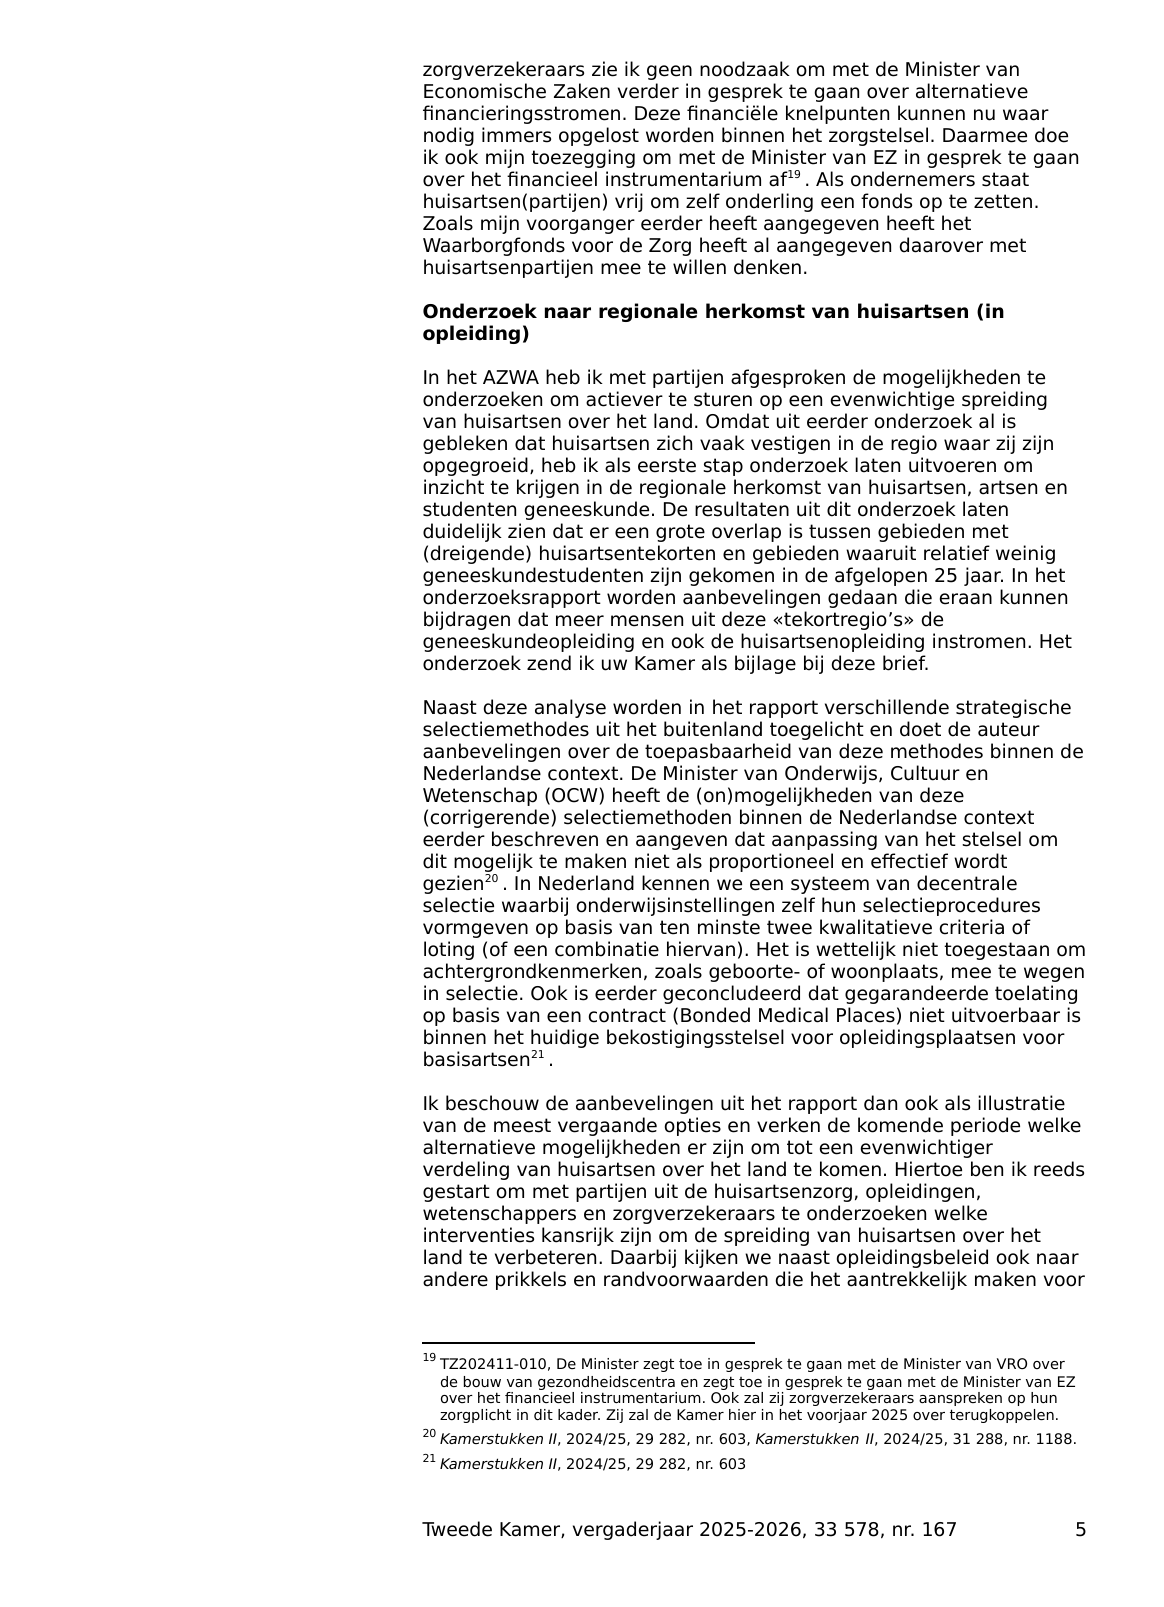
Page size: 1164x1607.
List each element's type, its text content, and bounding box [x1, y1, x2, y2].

text Naast deze analyse worden in het rapport verschillende strategische selectiemethodes uit het buitenland toegelicht en doet de auteur aanbevelingen over de toepasbaarheid van deze methodes binnen de Nederlandse context. De Minister van Onderwijs, Cultuur en Wetenschap (OCW) heeft de (on)mogelijkheden van deze (corrigerende) selectiemethoden binnen de Nederlandse context eerder beschreven en aangeven dat aanpassing van het stelsel om dit mogelijk te maken niet als proportioneel en effectief wordt gezien. In Nederland kennen we een systeem van decentrale selectie waarbij onderwijsinstellingen zelf hun selectieprocedures vormgeven op basis van ten minste twee kwalitatieve criteria of loting (of een combinatie hiervan). Het is wettelijk niet toegestaan om achtergrondkenmerken, zoals geboorte- of woonplaats, mee te wegen in selectie. Ook is eerder geconcludeerd dat gegarandeerde toelating op basis van een contract (Bonded Medical Places) niet uitvoerbaar is binnen het huidige bekostigingsstelsel voor opleidingsplaatsen voor basisartsen. [422, 697, 1087, 1071]
text In het AZWA heb ik met partijen afgesproken de mogelijkheden te onderzoeken om actiever te sturen op een evenwichtige spreiding van huisartsen over het land. Omdat uit eerder onderzoek al is gebleken dat huisartsen zich vaak vestigen in de regio waar zij zijn opgegroeid, heb ik als eerste stap onderzoek laten uitvoeren om inzicht te krijgen in de regionale herkomst van huisartsen, artsen en studenten geneeskunde. De resultaten uit dit onderzoek laten duidelijk zien dat er een grote overlap is tussen gebieden met (dreigende) huisartsentekorten en gebieden waaruit relatief weinig geneeskundestudenten zijn gekomen in de afgelopen 25 jaar. In het onderzoeksrapport worden aanbevelingen gedaan die eraan kunnen bijdragen dat meer mensen uit deze «tekortregio’s» de geneeskundeopleiding en ook de huisartsenopleiding instromen. Het onderzoek zend ik uw Kamer als bijlage bij deze brief. [422, 367, 1087, 675]
text Kamerstukken II, 2024/25, 29 282, nr. 603, Kamerstukken II, 2024/25, 31 288, nr. 1188. [422, 1427, 1087, 1449]
text zorgverzekeraars zie ik geen noodzaak om met de Minister van Economische Zaken verder in gesprek te gaan over alternatieve financieringsstromen. Deze financiële knelpunten kunnen nu waar nodig immers opgelost worden binnen het zorgstelsel. Daarmee doe ik ook mijn toezegging om met de Minister van EZ in gesprek te gaan over het financieel instrumentarium af. Als ondernemers staat huisartsen(partijen) vrij om zelf onderling een fonds op te zetten. Zoals mijn voorganger eerder heeft aangegeven heeft het Waarborgfonds voor de Zorg heeft al aangegeven daarover met huisartsenpartijen mee te willen denken. [422, 59, 1087, 279]
text Kamerstukken II, 2024/25, 29 282, nr. 603 [422, 1452, 1087, 1474]
subtitle Onderzoek naar regionale herkomst van huisartsen (in opleiding) [422, 301, 1087, 345]
text Ik beschouw de aanbevelingen uit het rapport dan ook als illustratie van de meest vergaande opties en verken de komende periode welke alternatieve mogelijkheden er zijn om tot een evenwichtiger verdeling van huisartsen over het land te komen. Hiertoe ben ik reeds gestart om met partijen uit de huisartsenzorg, opleidingen, wetenschappers en zorgverzekeraars te onderzoeken welke interventies kansrijk zijn om de spreiding van huisartsen over het land te verbeteren. Daarbij kijken we naast opleidingsbeleid ook naar andere prikkels en randvoorwaarden die het aantrekkelijk maken voor [422, 1093, 1087, 1291]
text TZ202411-010, De Minister zegt toe in gesprek te gaan met de Minister van VRO over de bouw van gezondheidscentra en zegt toe in gesprek te gaan met de Minister van EZ over het financieel instrumentarium. Ook zal zij zorgverzekeraars aanspreken op hun zorgplicht in dit kader. Zij zal de Kamer hier in het voorjaar 2025 over terugkoppelen. [422, 1352, 1087, 1424]
